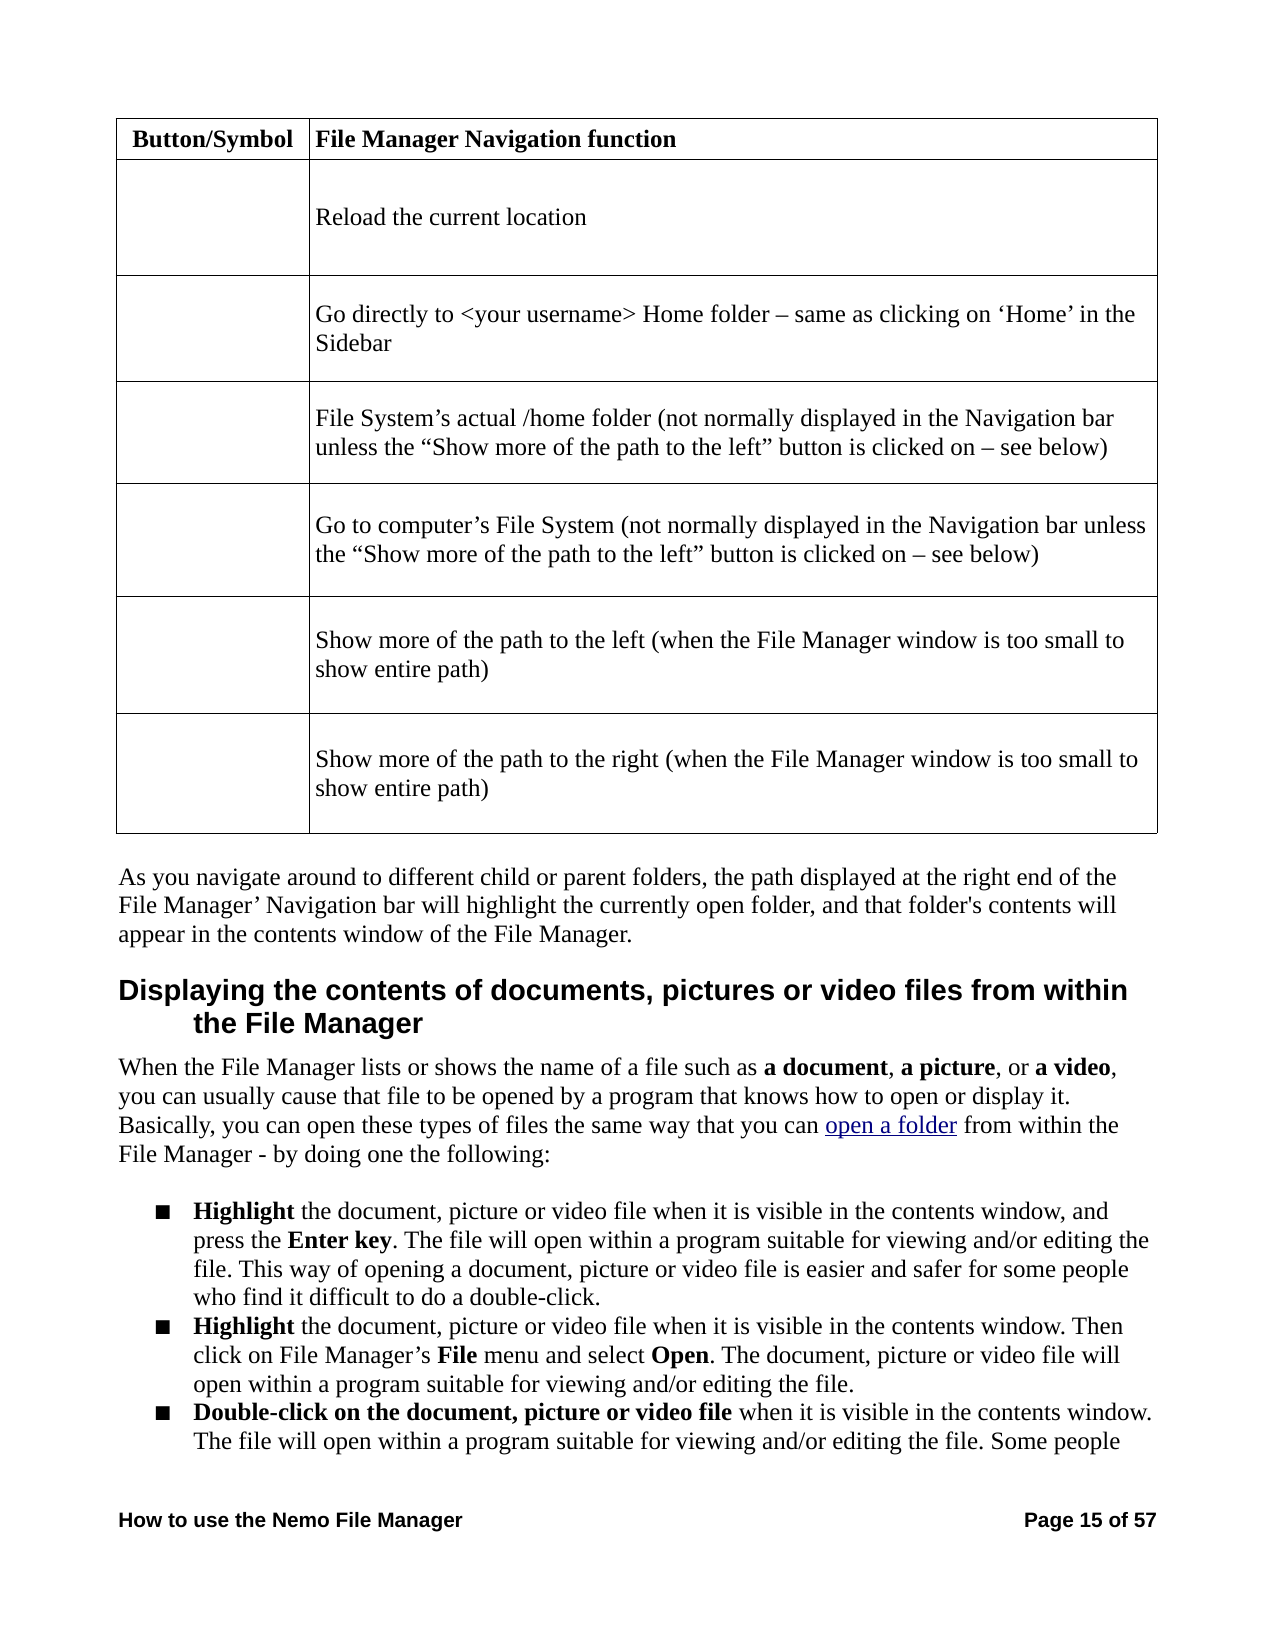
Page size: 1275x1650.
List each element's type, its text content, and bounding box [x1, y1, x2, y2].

list Highlight the document, picture or video file when it is visible in the contents window. Then click on File Manager’s File menu and select Open. The document, picture or video file will open within a program suitable for viewing and/or editing the file. [156, 1311, 1157, 1397]
table_cell Show more of the path to the right (when the File Manager window is too small to show entire path) [310, 714, 1157, 833]
table_header File Manager Navigation function [310, 119, 1157, 158]
table_cell [117, 484, 309, 596]
table_cell [117, 597, 309, 713]
text When the File Manager lists or shows the name of a file such as a document, a picture, or a video, you can usually cause that file to be opened by a program that knows how to open or display it. Basically, you can open these types of files the same way that you can open a folder from within the File Manager - by doing one the following: [118, 1052, 1157, 1167]
list Double-click on the document, picture or video file when it is visible in the contents window. The file will open within a program suitable for viewing and/or editing the file. Some people [156, 1397, 1157, 1455]
subtitle Displaying the contents of documents, pictures or video files from within the File Manager [118, 973, 1157, 1040]
table_cell Go directly to <your username> Home folder – same as clicking on ‘Home’ in the Sidebar [310, 276, 1157, 381]
table_cell [117, 382, 309, 482]
table_cell [117, 160, 309, 274]
table_cell Reload the current location [310, 160, 1157, 274]
table_cell [117, 276, 309, 381]
table_cell File System’s actual /home folder (not normally displayed in the Navigation bar unless the “Show more of the path to the left” button is clicked on – see below) [310, 382, 1157, 482]
list Highlight the document, picture or video file when it is visible in the contents window, and press the Enter key. The file will open within a program suitable for viewing and/or editing the file. This way of opening a document, picture or video file is easier and safer for some people who find it difficult to do a double-click. [156, 1196, 1157, 1311]
table_header Button/Symbol [117, 119, 309, 158]
table_cell [117, 714, 309, 833]
table_cell Show more of the path to the left (when the File Manager window is too small to show entire path) [310, 597, 1157, 713]
table_cell Go to computer’s File System (not normally displayed in the Navigation bar unless the “Show more of the path to the left” button is clicked on – see below) [310, 484, 1157, 596]
text As you navigate around to different child or parent folders, the path displayed at the right end of the File Manager’ Navigation bar will highlight the currently open folder, and that folder's contents will appear in the contents window of the File Manager. [118, 862, 1157, 948]
